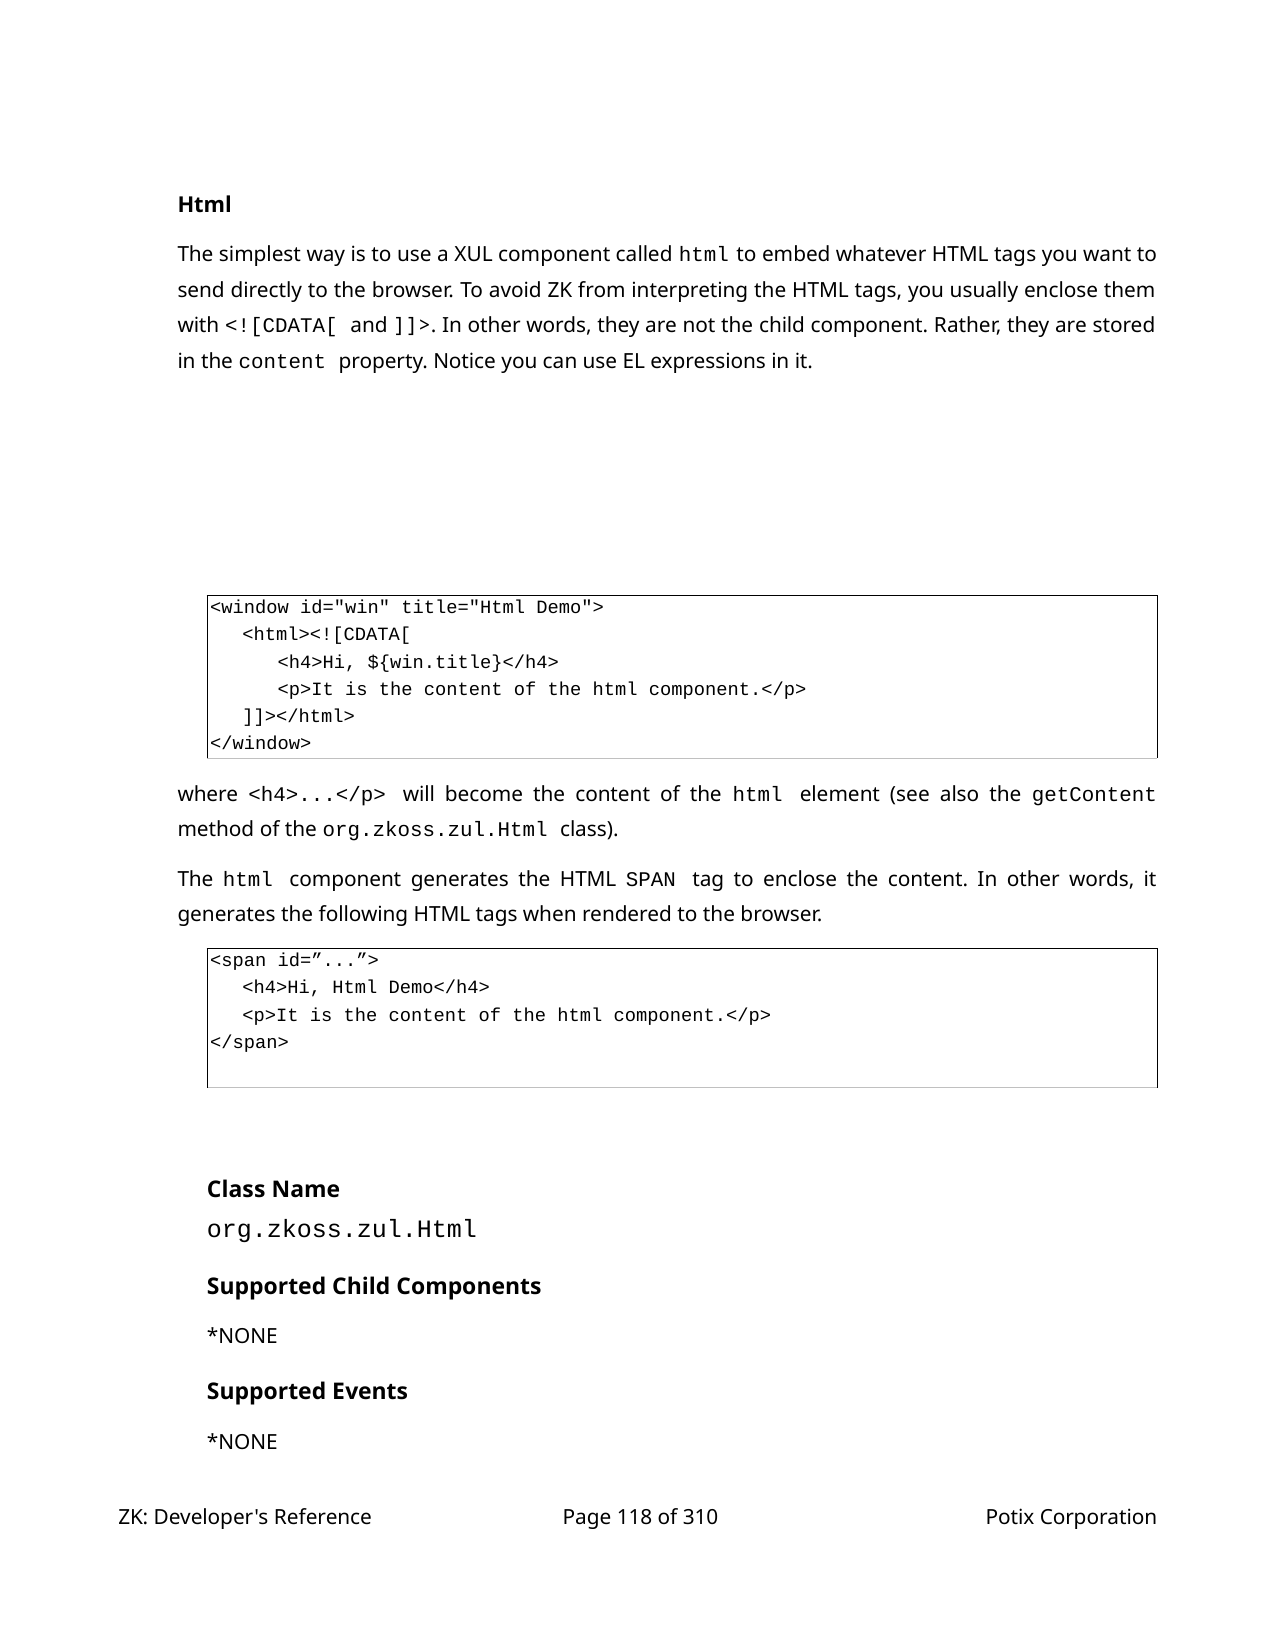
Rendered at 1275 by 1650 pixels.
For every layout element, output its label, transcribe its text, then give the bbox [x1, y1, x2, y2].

text The html component generates the HTML SPAN tag to enclose the content. In other words, it generates the following HTML tags when rendered to the browser. [177, 864, 1157, 927]
text where <h4>...</p> will become the content of the html element (see also the getContent method of the org.zkoss.zul.Html class). [177, 779, 1157, 843]
text </span> [208, 1029, 1157, 1054]
text <p>It is the content of the html component.</p> [208, 1002, 1157, 1027]
text *NONE [207, 1427, 1157, 1455]
text <html><![CDATA[ [208, 622, 1157, 647]
text The simplest way is to use a XUL component called html to embed whatever HTML tags you want to send directly to the browser. To avoid ZK from interpreting the HTML tags, you usually enclose them with <![CDATA[ and ]]>. In other words, they are not the child component. Rather, they are stored in the content property. Notice you can use EL expressions in it. [177, 239, 1157, 374]
text </window> [208, 731, 1157, 758]
subtitle Class Name [207, 1173, 1157, 1204]
text <window id="win" title="Html Demo"> [208, 596, 1157, 619]
subtitle Supported Child Components [207, 1270, 1157, 1301]
text <h4>Hi, ${win.title}</h4> [208, 649, 1157, 674]
subtitle Supported Events [207, 1375, 1157, 1406]
text <span id=”...”> [208, 949, 1157, 972]
text ]]></html> [208, 704, 1157, 728]
text org.zkoss.zul.Html [207, 1217, 1157, 1245]
text <h4>Hi, Html Demo</h4> [208, 975, 1157, 999]
text *NONE [207, 1322, 1157, 1350]
subtitle Html [177, 189, 1157, 219]
text <p>It is the content of the html component.</p> [208, 677, 1157, 701]
